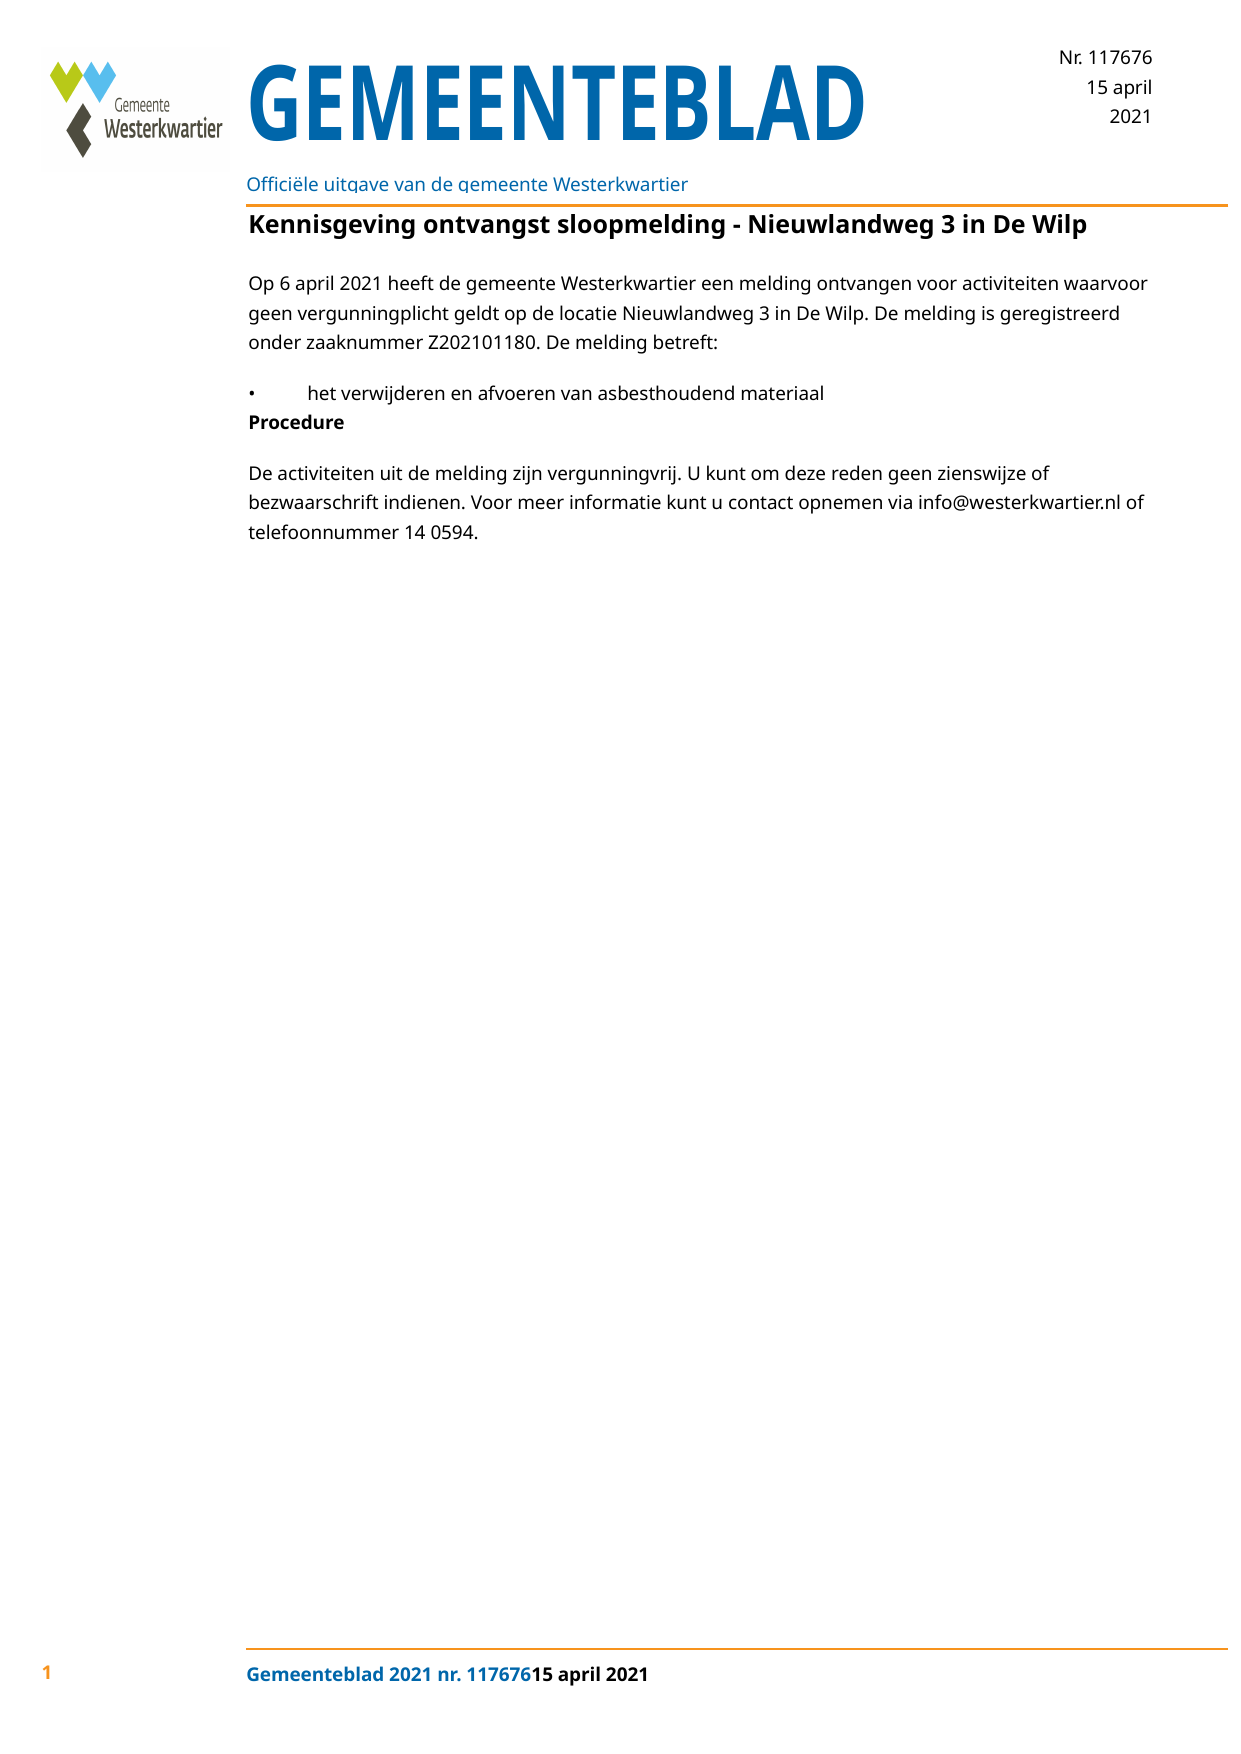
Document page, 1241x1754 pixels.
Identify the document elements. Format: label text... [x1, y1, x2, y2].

picture [41, 47, 231, 172]
list het verwijderen en afvoeren van asbesthoudend materiaal [248, 380, 1152, 406]
text De activiteiten uit de melding zijn vergunningvrij. U kunt om deze reden geen zienswijze of bezwaarschrift indienen. Voor meer informatie kunt u contact opnemen via info@westerkwartier.nl of telefoonnummer 14 0594. [248, 460, 1152, 545]
text Procedure [248, 409, 1152, 435]
text Kennisgeving ontvangst sloopmelding - Nieuwlandweg 3 in De Wilp [248, 207, 1152, 241]
text Op 6 april 2021 heeft de gemeente Westerkwartier een melding ontvangen voor activiteiten waarvoor geen vergunningplicht geldt op de locatie Nieuwlandweg 3 in De Wilp. De melding is geregistreerd onder zaaknummer Z202101180. De melding betreft: [248, 270, 1152, 355]
